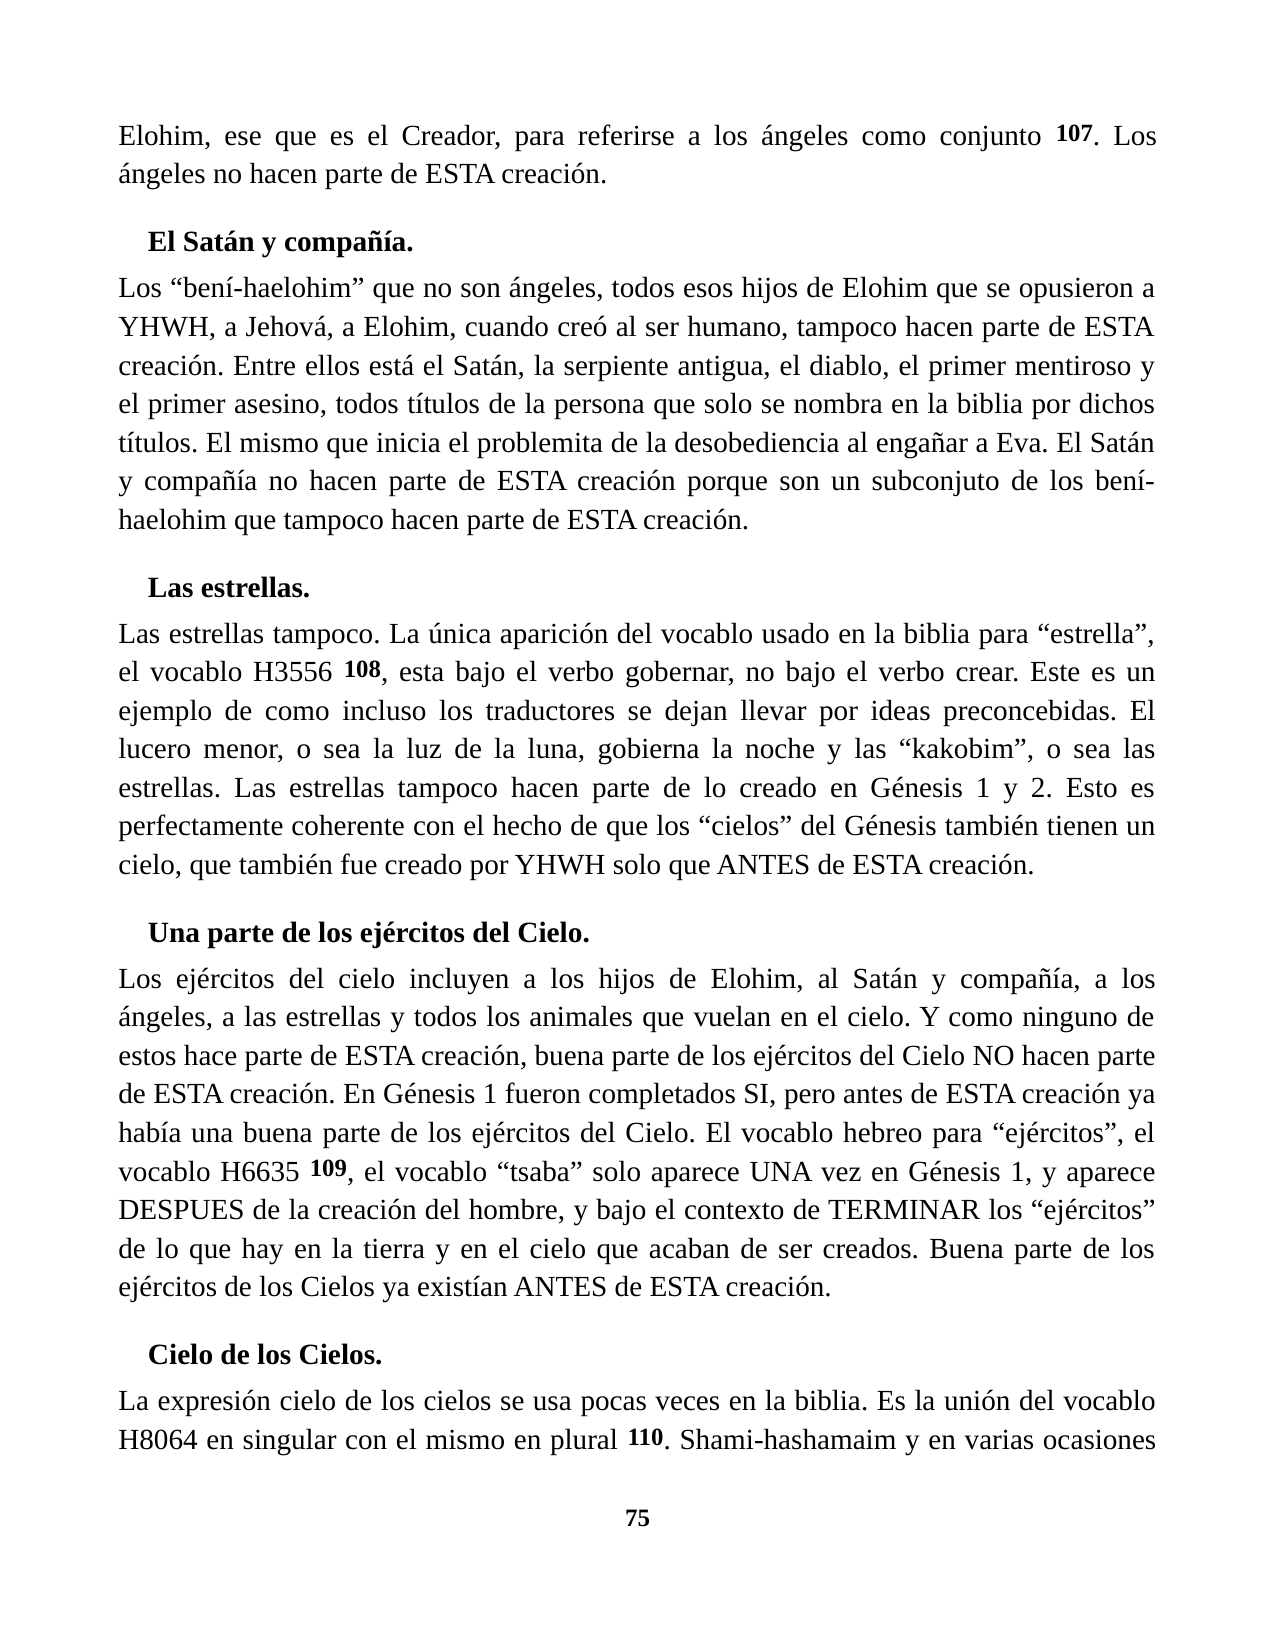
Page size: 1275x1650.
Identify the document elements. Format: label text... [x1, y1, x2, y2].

subtitle Cielo de los Cielos. [148, 1337, 1157, 1371]
text La expresión cielo de los cielos se usa pocas veces en la biblia. Es la unión del vocablo H8064 en singular con el mismo en plural . Shami-hashamaim y en varias ocasiones [118, 1383, 1157, 1455]
text Las estrellas tampoco. La única aparición del vocablo usado en la biblia para “estrella”, el vocablo H3556 , esta bajo el verbo gobernar, no bajo el verbo crear. Este es un ejemplo de como incluso los traductores se dejan llevar por ideas preconcebidas. El lucero menor, o sea la luz de la luna, gobierna la noche y las “kakobim”, o sea las estrellas. Las estrellas tampoco hacen parte de lo creado en Génesis 1 y 2. Esto es perfectamente coherente con el hecho de que los “cielos” del Génesis también tienen un cielo, que también fue creado por YHWH solo que ANTES de ESTA creación. [118, 616, 1157, 881]
subtitle El Satán y compañía. [148, 224, 1157, 258]
text Los “bení-haelohim” que no son ángeles, todos esos hijos de Elohim que se opusieron a YHWH, a Jehová, a Elohim, cuando creó al ser humano, tampoco hacen parte de ESTA creación. Entre ellos está el Satán, la serpiente antigua, el diablo, el primer mentiroso y el primer asesino, todos títulos de la persona que solo se nombra en la biblia por dichos títulos. El mismo que inicia el problemita de la desobediencia al engañar a Eva. El Satán y compañía no hacen parte de ESTA creación porque son un subconjuto de los bení-haelohim que tampoco hacen parte de ESTA creación. [118, 271, 1157, 535]
text Elohim, ese que es el Creador, para referirse a los ángeles como conjunto . Los ángeles no hacen parte de ESTA creación. [118, 118, 1157, 190]
subtitle Una parte de los ejércitos del Cielo. [148, 915, 1157, 948]
subtitle Las estrellas. [148, 569, 1157, 603]
text Los ejércitos del cielo incluyen a los hijos de Elohim, al Satán y compañía, a los ángeles, a las estrellas y todos los animales que vuelan en el cielo. Y como ninguno de estos hace parte de ESTA creación, buena parte de los ejércitos del Cielo NO hacen parte de ESTA creación. En Génesis 1 fueron completados SI, pero antes de ESTA creación ya había una buena parte de los ejércitos del Cielo. El vocablo hebreo para “ejércitos”, el vocablo H6635 , el vocablo “tsaba” solo aparece UNA vez en Génesis 1, y aparece DESPUES de la creación del hombre, y bajo el contexto de TERMINAR los “ejércitos” de lo que hay en la tierra y en el cielo que acaban de ser creados. Buena parte de los ejércitos de los Cielos ya existían ANTES de ESTA creación. [118, 961, 1157, 1303]
